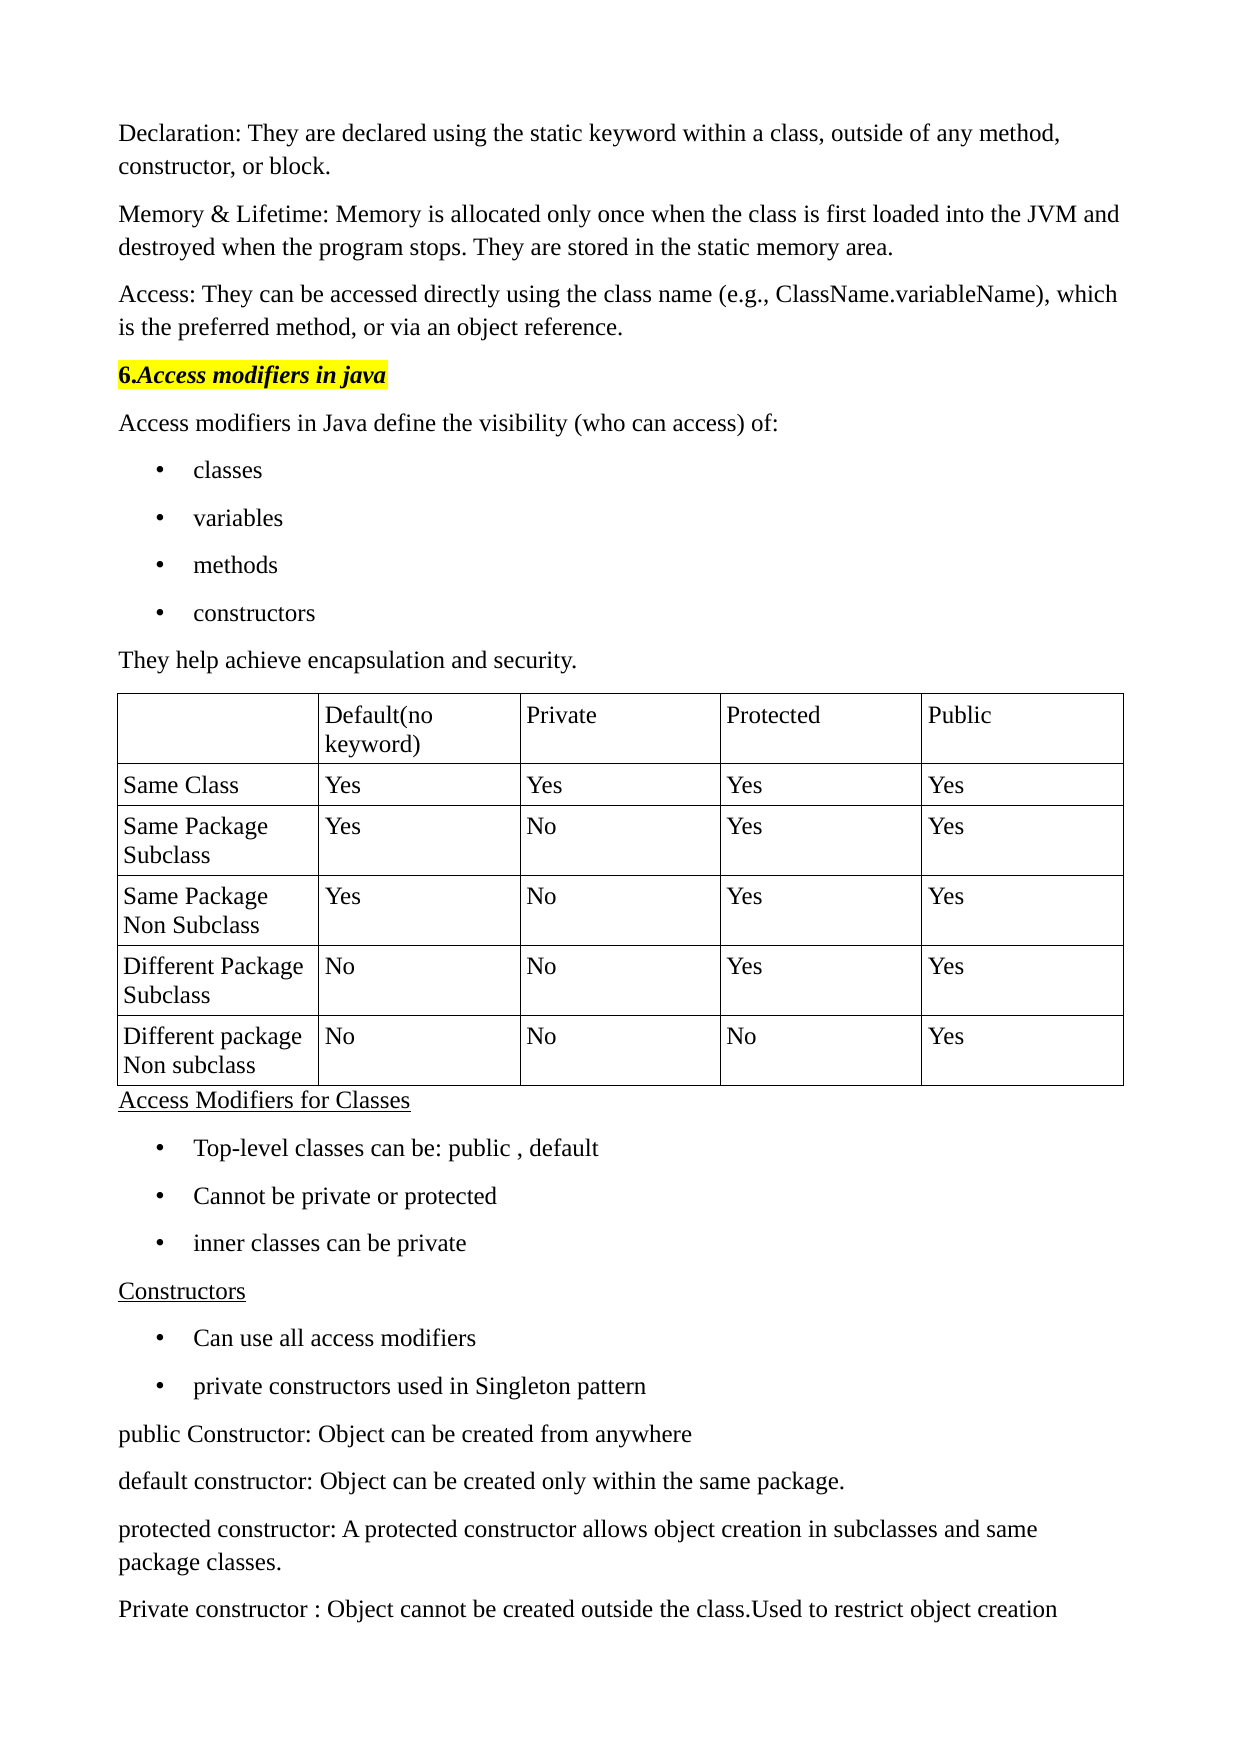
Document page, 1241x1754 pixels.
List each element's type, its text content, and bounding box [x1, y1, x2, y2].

table_cell Yes [922, 876, 1123, 944]
table_cell Yes [922, 764, 1123, 804]
text Memory & Lifetime: Memory is allocated only once when the class is first loaded into the JVM and destroyed when the program stops. They are stored in the static memory area. [118, 199, 1122, 261]
list private constructors used in Singleton pattern [156, 1371, 1122, 1400]
text Access modifiers in Java define the visibility (who can access) of: [118, 408, 1122, 436]
table_cell No [521, 806, 720, 874]
table_cell Yes [721, 806, 921, 874]
table_cell No [319, 946, 520, 1014]
table_cell No [521, 876, 720, 944]
table_cell Yes [319, 806, 520, 874]
table_cell Yes [922, 1016, 1123, 1084]
table_cell Same Package Subclass [118, 806, 318, 874]
text default constructor: Object can be created only within the same package. [118, 1466, 1122, 1495]
table_header Public [922, 694, 1123, 763]
table_header Protected [721, 694, 921, 763]
table_cell Yes [319, 764, 520, 804]
list constructors [156, 598, 1122, 627]
text public Constructor: Object can be created from anywhere [118, 1419, 1122, 1447]
text Declaration: They are declared using the static keyword within a class, outside of any method, constructor, or block. [118, 118, 1122, 180]
table_cell No [319, 1016, 520, 1084]
text protected constructor: A protected constructor allows object creation in subclasses and same package classes. [118, 1514, 1122, 1576]
text They help achieve encapsulation and security. [118, 646, 1122, 674]
table_cell Yes [721, 764, 921, 804]
list variables [156, 503, 1122, 532]
list Top-level classes can be: public , default [156, 1133, 1122, 1162]
table_header Default(no keyword) [319, 694, 520, 763]
table_cell Yes [922, 946, 1123, 1014]
table_cell Yes [721, 946, 921, 1014]
table_cell Yes [319, 876, 520, 944]
text Access: They can be accessed directly using the class name (e.g., ClassName.variableName), which is the preferred method, or via an object reference. [118, 279, 1122, 341]
list methods [156, 550, 1122, 579]
text 6.Access modifiers in java [118, 360, 1122, 389]
table_cell No [721, 1016, 921, 1084]
list classes [156, 455, 1122, 484]
text Access Modifiers for Classes [118, 1086, 1122, 1114]
list Cannot be private or protected [156, 1181, 1122, 1209]
list inner classes can be private [156, 1228, 1122, 1257]
table_cell Different package Non subclass [118, 1016, 318, 1084]
text Private constructor : Object cannot be created outside the class.Used to restrict object creation [118, 1594, 1122, 1623]
table_cell Same Package Non Subclass [118, 876, 318, 944]
table_header Private [521, 694, 720, 763]
table_cell Yes [721, 876, 921, 944]
table_cell Yes [922, 806, 1123, 874]
table_cell No [521, 1016, 720, 1084]
text Constructors [118, 1276, 1122, 1305]
list Can use all access modifiers [156, 1323, 1122, 1352]
table_cell Yes [521, 764, 720, 804]
table_cell No [521, 946, 720, 1014]
table_header [118, 694, 318, 763]
table_cell Different Package Subclass [118, 946, 318, 1014]
table_cell Same Class [118, 764, 318, 804]
